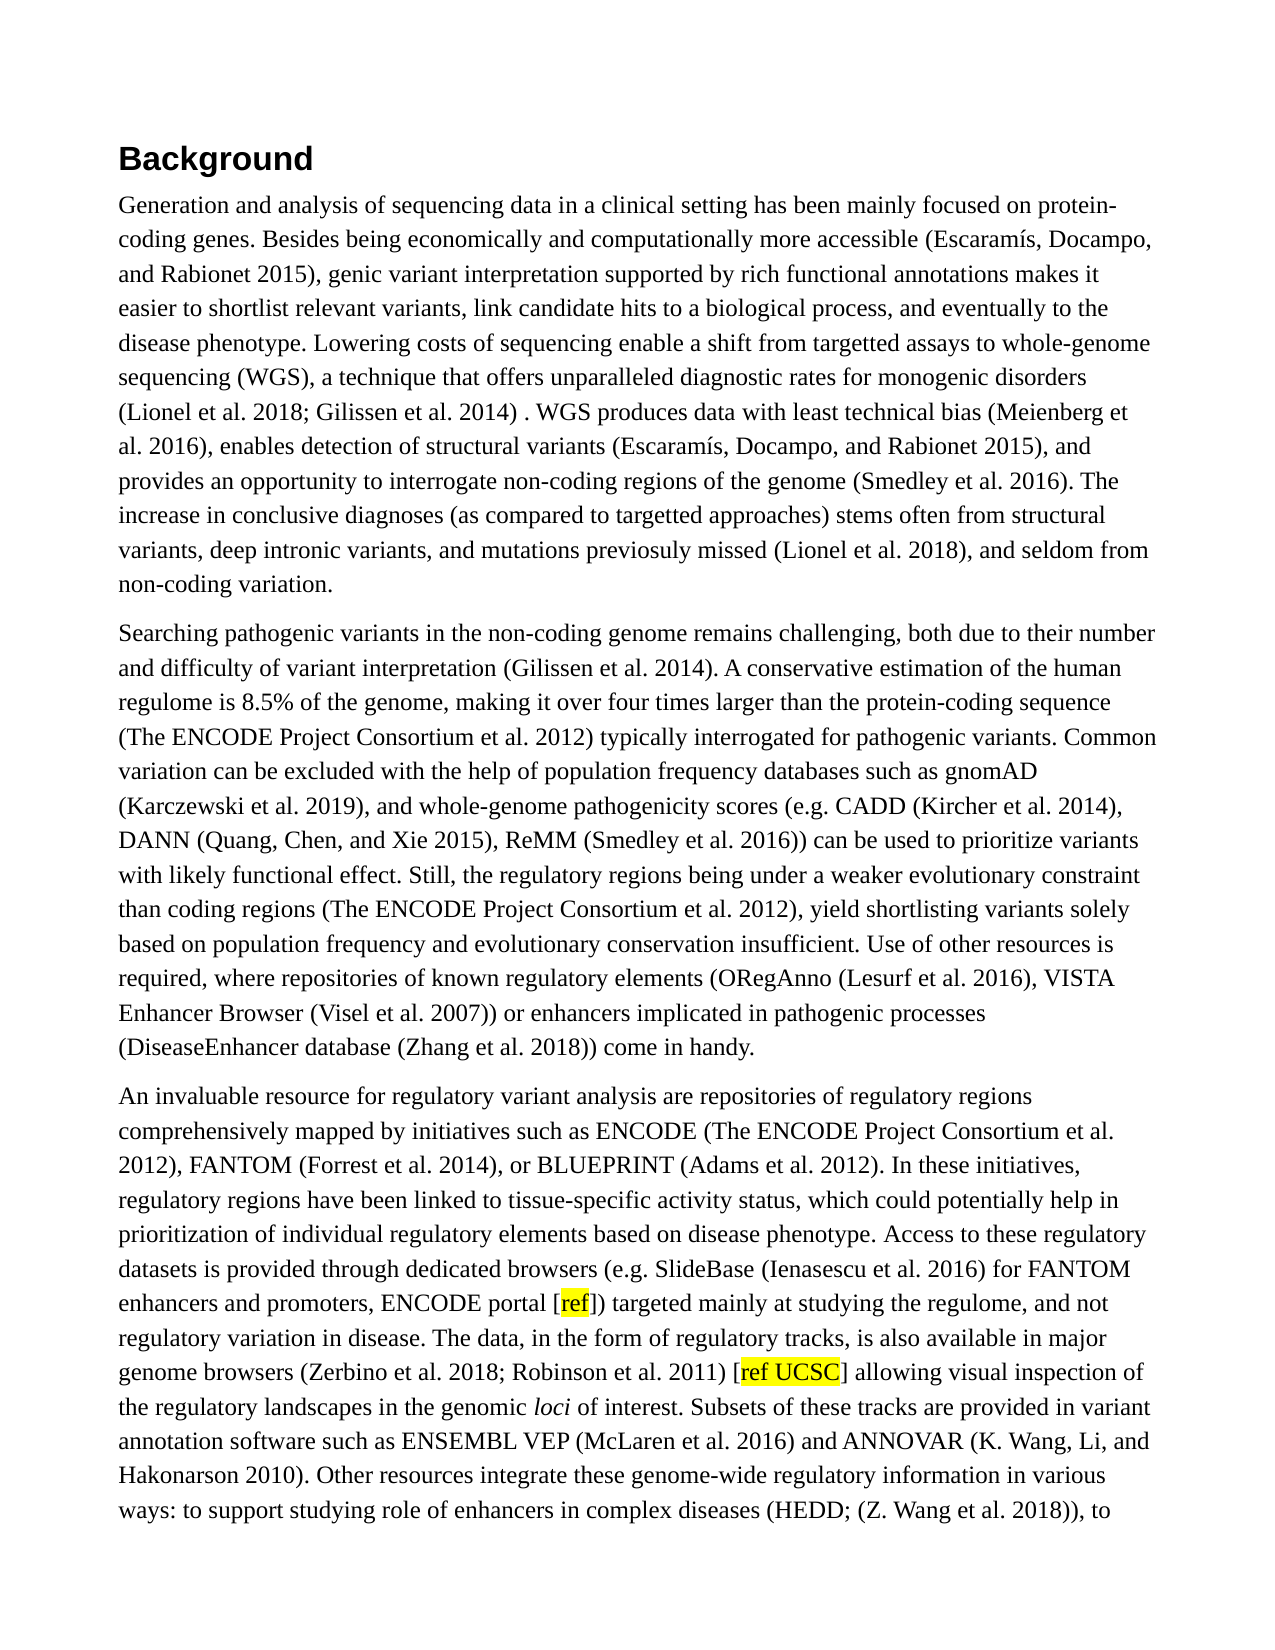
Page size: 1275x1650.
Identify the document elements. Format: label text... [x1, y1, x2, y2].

text Generation and analysis of sequencing data in a clinical setting has been mainly focused on protein-coding genes. Besides being economically and computationally more accessible (Escaramís, Docampo, and Rabionet 2015)⁠, genic variant interpretation supported by rich functional annotations makes it easier to shortlist relevant variants, link candidate hits to a biological process, and eventually to the disease phenotype. Lowering costs of sequencing enable a shift from targetted assays to whole-genome sequencing (WGS), a technique that offers unparalleled diagnostic rates for monogenic disorders (Lionel et al. 2018; Gilissen et al. 2014)⁠⁠ . WGS produces data with least technical bias (Meienberg et al. 2016)⁠, enables detection of structural variants (Escaramís, Docampo, and Rabionet 2015)⁠, and provides an opportunity to interrogate non-coding regions of the genome (Smedley et al. 2016)⁠. The increase in conclusive diagnoses (as compared to targetted approaches) stems often from structural variants, deep intronic variants, and mutations previosuly missed (Lionel et al. 2018)⁠, and seldom from non-coding variation. [118, 190, 1157, 598]
text An invaluable resource for regulatory variant analysis are repositories of regulatory regions comprehensively mapped by initiatives such as ENCODE (The ENCODE Project Consortium et al. 2012)⁠, FANTOM (Forrest et al. 2014)⁠, or BLUEPRINT (Adams et al. 2012)⁠. In these initiatives, regulatory regions have been linked to tissue-specific activity status, which could potentially help in prioritization of individual regulatory elements based on disease phenotype. Access to these regulatory datasets is provided through dedicated browsers (e.g. SlideBase (Ienasescu et al. 2016)⁠ for FANTOM enhancers and promoters, ENCODE portal [ref]) targeted mainly at studying the regulome, and not regulatory variation in disease. The data, in the form of regulatory tracks, is also available in major genome browsers (Zerbino et al. 2018; Robinson et al. 2011)⁠ [ref UCSC] allowing visual inspection of the regulatory landscapes in the genomic loci of interest. Subsets of these tracks are provided in variant annotation software such as ENSEMBL VEP (McLaren et al. 2016)⁠ ⁠and ANNOVAR (K. Wang, Li, and Hakonarson 2010)⁠. Other resources integrate these genome-wide regulatory information in various ways: to support studying role of enhancers in complex diseases (HEDD; (Z. Wang et al. 2018)⁠), to [118, 1081, 1157, 1524]
subtitle Background [118, 139, 1157, 178]
text Searching pathogenic variants in the non-coding genome remains challenging, both due to their number and difficulty of variant interpretation (Gilissen et al. 2014)⁠⁠. A conservative estimation of the human regulome is 8.5% of the genome, making it over four times larger than the protein-coding sequence (The ENCODE Project Consortium et al. 2012)⁠ typically interrogated for pathogenic variants. Common variation can be excluded with the help of population frequency databases such as gnomAD (Karczewski et al. 2019)⁠, and whole-genome pathogenicity scores (e.g. CADD (Kircher et al. 2014)⁠, DANN (Quang, Chen, and Xie 2015)⁠, ReMM (Smedley et al. 2016)⁠) can be used to prioritize variants with likely functional effect. Still, the regulatory regions being under a weaker evolutionary constraint than coding regions (The ENCODE Project Consortium et al. 2012)⁠, yield shortlisting variants solely based on population frequency and evolutionary conservation insufficient. Use of other resources is required, where repositories of known regulatory elements (ORegAnno (Lesurf et al. 2016)⁠, VISTA Enhancer Browser (Visel et al. 2007)⁠) or enhancers implicated in pathogenic processes (DiseaseEnhancer database (Zhang et al. 2018)⁠) come in handy. [118, 618, 1157, 1061]
